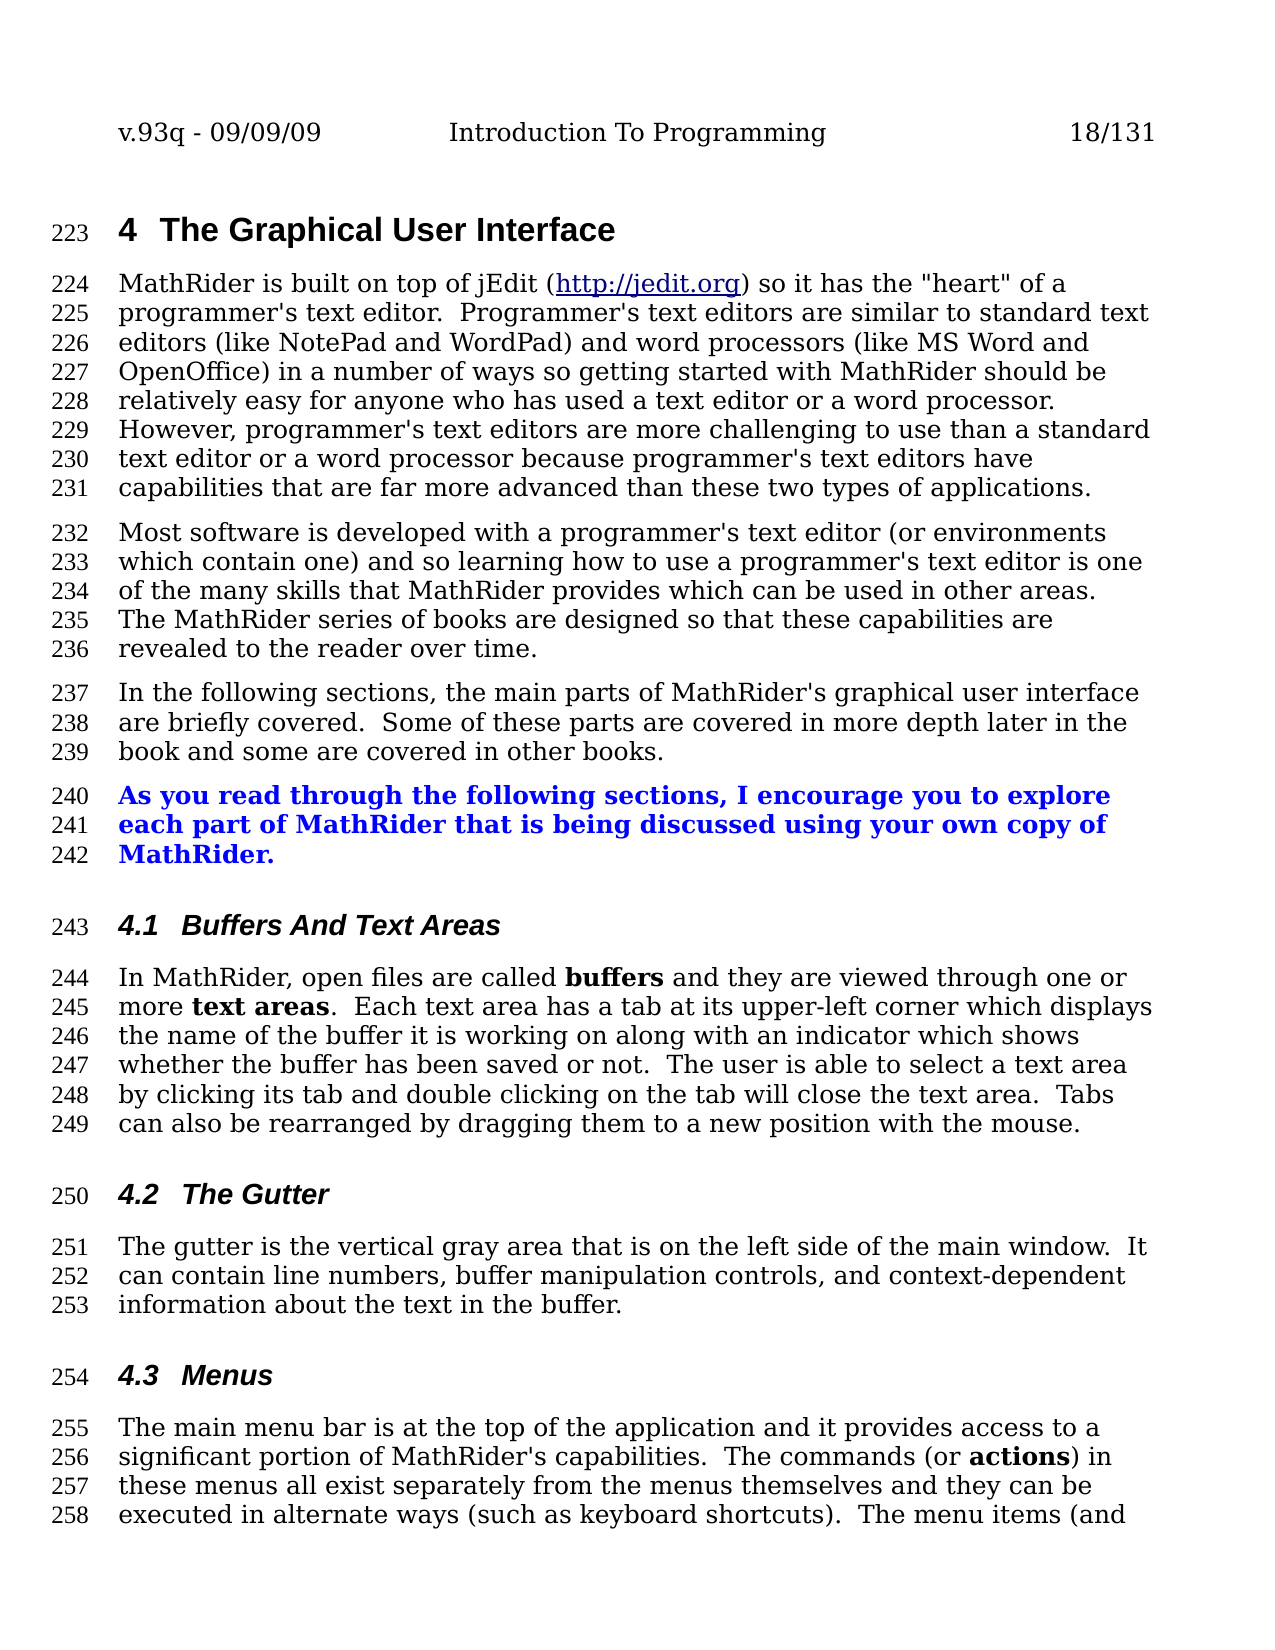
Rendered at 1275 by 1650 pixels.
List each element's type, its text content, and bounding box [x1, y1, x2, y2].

subtitle The Gutter [118, 1177, 1157, 1211]
text In the following sections, the main parts of MathRider's graphical user interface are briefly covered. Some of these parts are covered in more depth later in the book and some are covered in other books. [118, 678, 1157, 766]
text In MathRider, open files are called buffers and they are viewed through one or more text areas. Each text area has a tab at its upper-left corner which displays the name of the buffer it is working on along with an indicator which shows whether the buffer has been saved or not. The user is able to select a text area by clicking its tab and double clicking on the tab will close the text area. Tabs can also be rearranged by dragging them to a new position with the mouse. [118, 963, 1157, 1138]
text The gutter is the vertical gray area that is on the left side of the main window. It can contain line numbers, buffer manipulation controls, and context-dependent information about the text in the buffer. [118, 1232, 1157, 1319]
subtitle Buffers And Text Areas [118, 908, 1157, 942]
text MathRider is built on top of jEdit (http://jedit.org) so it has the "heart" of a programmer's text editor. Programmer's text editors are similar to standard text editors (like NotePad and WordPad) and word processors (like MS Word and OpenOffice) in a number of ways so getting started with MathRider should be relatively easy for anyone who has used a text editor or a word processor. However, programmer's text editors are more challenging to use than a standard text editor or a word processor because programmer's text editors have capabilities that are far more advanced than these two types of applications. [118, 269, 1157, 503]
subtitle Menus [118, 1358, 1157, 1392]
text Most software is developed with a programmer's text editor (or environments which contain one) and so learning how to use a programmer's text editor is one of the many skills that MathRider provides which can be used in other areas. The MathRider series of books are designed so that these capabilities are revealed to the reader over time. [118, 518, 1157, 663]
subtitle The Graphical User Interface [118, 210, 1157, 248]
text As you read through the following sections, I encourage you to explore each part of MathRider that is being discussed using your own copy of MathRider. [118, 781, 1157, 869]
text The main menu bar is at the top of the application and it provides access to a significant portion of MathRider's capabilities. The commands (or actions) in these menus all exist separately from the menus themselves and they can be executed in alternate ways (such as keyboard shortcuts). The menu items (and [118, 1413, 1157, 1529]
